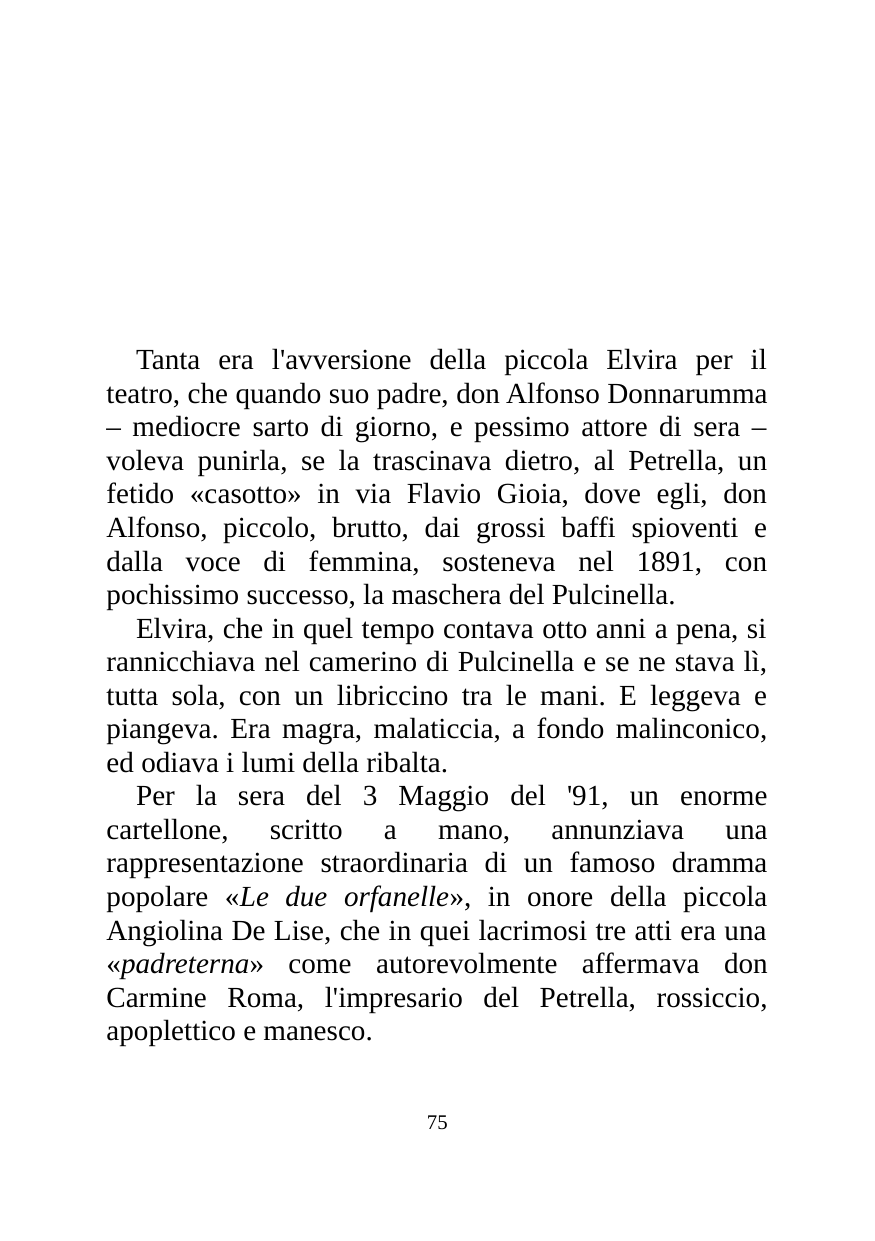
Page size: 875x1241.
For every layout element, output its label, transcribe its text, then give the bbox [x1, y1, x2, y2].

text Elvira, che in quel tempo contava otto anni a pena, si rannicchiava nel camerino di Pulcinella e se ne stava lì, tutta sola, con un libriccino tra le mani. E leggeva e piangeva. Era magra, malaticcia, a fondo malinconico, ed odiava i lumi della ribalta. [106, 611, 768, 778]
text Per la sera del 3 Maggio del '91, un enorme cartellone, scritto a mano, annunziava una rappresentazione straordinaria di un famoso dramma popolare «Le due orfanelle», in onore della piccola Angiolina De Lise, che in quei lacrimosi tre atti era una «padreterna» come autorevolmente affermava don Carmine Roma, l'impresario del Petrella, rossiccio, apoplettico e manesco. [106, 778, 768, 1047]
text Tanta era l'avversione della piccola Elvira per il teatro, che quando suo padre, don Alfonso Donnarumma – mediocre sarto di giorno, e pessimo attore di sera – voleva punirla, se la trascinava dietro, al Petrella, un fetido «casotto» in via Flavio Gioia, dove egli, don Alfonso, piccolo, brutto, dai grossi baffi spioventi e dalla voce di femmina, sosteneva nel 1891, con pochissimo successo, la maschera del Pulcinella. [106, 342, 768, 611]
